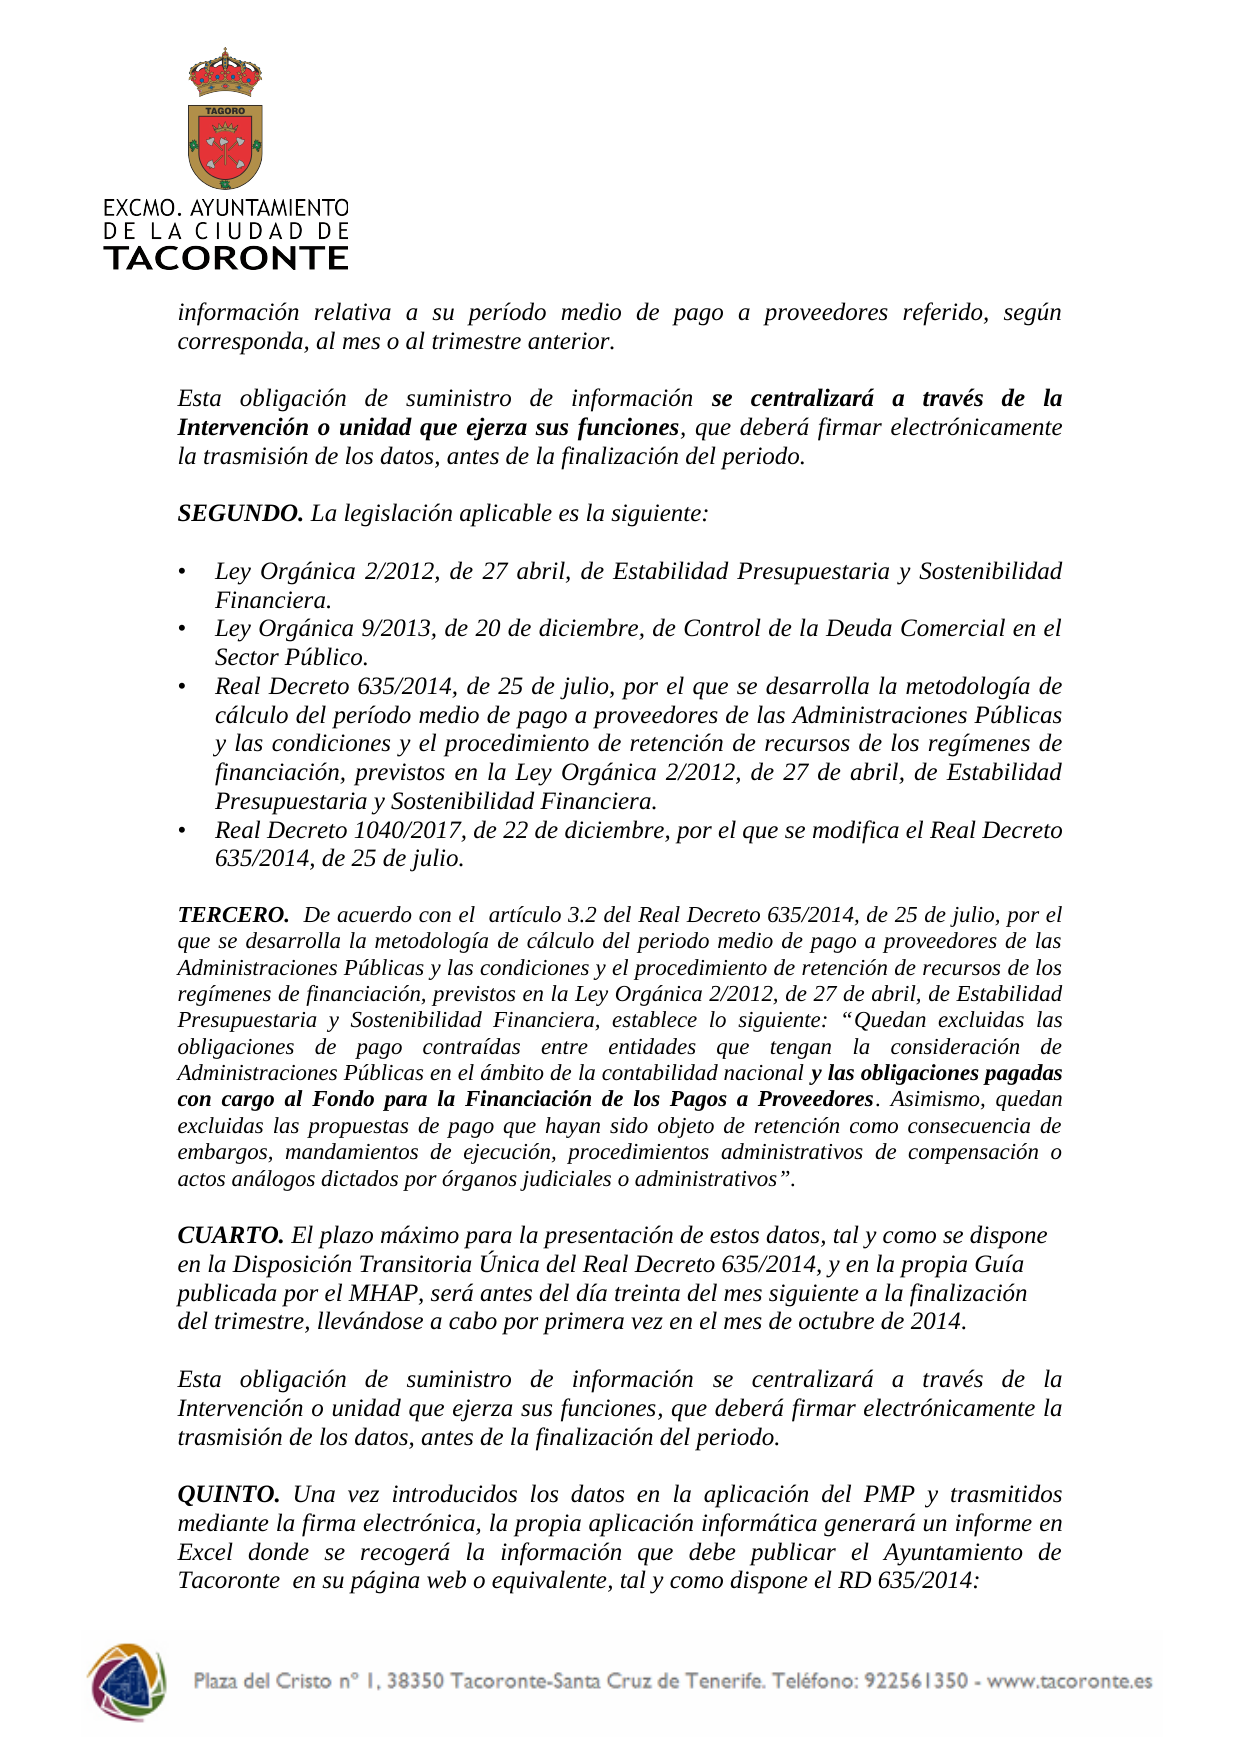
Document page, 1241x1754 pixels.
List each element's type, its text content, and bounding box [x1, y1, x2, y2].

text TERCERO. De acuerdo con el artículo 3.2 del Real Decreto 635/2014, de 25 de julio, por el que se desarrolla la metodología de cálculo del periodo medio de pago a proveedores de las Administraciones Públicas y las condiciones y el procedimiento de retención de recursos de los regímenes de financiación, previstos en la Ley Orgánica 2/2012, de 27 de abril, de Estabilidad Presupuestaria y Sostenibilidad Financiera, establece lo siguiente: “Quedan excluidas las obligaciones de pago contraídas entre entidades que tengan la consideración de Administraciones Públicas en el ámbito de la contabilidad nacional y las obligaciones pagadas con cargo al Fondo para la Financiación de los Pagos a Proveedores. Asimismo, quedan excluidas las propuestas de pago que hayan sido objeto de retención como consecuencia de embargos, mandamientos de ejecución, procedimientos administrativos de compensación o actos análogos dictados por órganos judiciales o administrativos”. [177, 901, 1063, 1191]
list Real Decreto 1040/2017, de 22 de diciembre, por el que se modifica el Real Decreto 635/2014, de 25 de julio. [177, 815, 1063, 872]
list Ley Orgánica 9/2013, de 20 de diciembre, de Control de la Deuda Comercial en el Sector Público. [177, 613, 1063, 671]
list Ley Orgánica 2/2012, de 27 abril, de Estabilidad Presupuestaria y Sostenibilidad Financiera. [177, 556, 1063, 613]
text CUARTO. El plazo máximo para la presentación de estos datos, tal y como se dispone en la Disposición Transitoria Única del Real Decreto 635/2014, y en la propia Guía publicada por el MHAP, será antes del día treinta del mes siguiente a la finalización del trimestre, llevándose a cabo por primera vez en el mes de octubre de 2014. [177, 1220, 1063, 1335]
text QUINTO. Una vez introducidos los datos en la aplicación del PMP y trasmitidos mediante la firma electrónica, la propia aplicación informática generará un informe en Excel donde se recogerá la información que debe publicar el Ayuntamiento de Tacoronte en su página web o equivalente, tal y como dispone el RD 635/2014: [177, 1479, 1063, 1594]
text Esta obligación de suministro de información se centralizará a través de la Intervención o unidad que ejerza sus funciones, que deberá firmar electrónicamente la trasmisión de los datos, antes de la finalización del periodo. [177, 383, 1063, 470]
picture [103, 47, 348, 270]
list Real Decreto 635/2014, de 25 de julio, por el que se desarrolla la metodología de cálculo del período medio de pago a proveedores de las Administraciones Públicas y las condiciones y el procedimiento de retención de recursos de los regímenes de financiación, previstos en la Ley Orgánica 2/2012, de 27 de abril, de Estabilidad Presupuestaria y Sostenibilidad Financiera. [177, 671, 1063, 815]
text Esta obligación de suministro de información se centralizará a través de la Intervención o unidad que ejerza sus funciones, que deberá firmar electrónicamente la trasmisión de los datos, antes de la finalización del periodo. [177, 1364, 1063, 1451]
text información relativa a su período medio de pago a proveedores referido, según corresponda, al mes o al trimestre anterior. [177, 297, 1063, 355]
picture [80, 1630, 1163, 1737]
text SEGUNDO. La legislación aplicable es la siguiente: [177, 498, 1063, 527]
